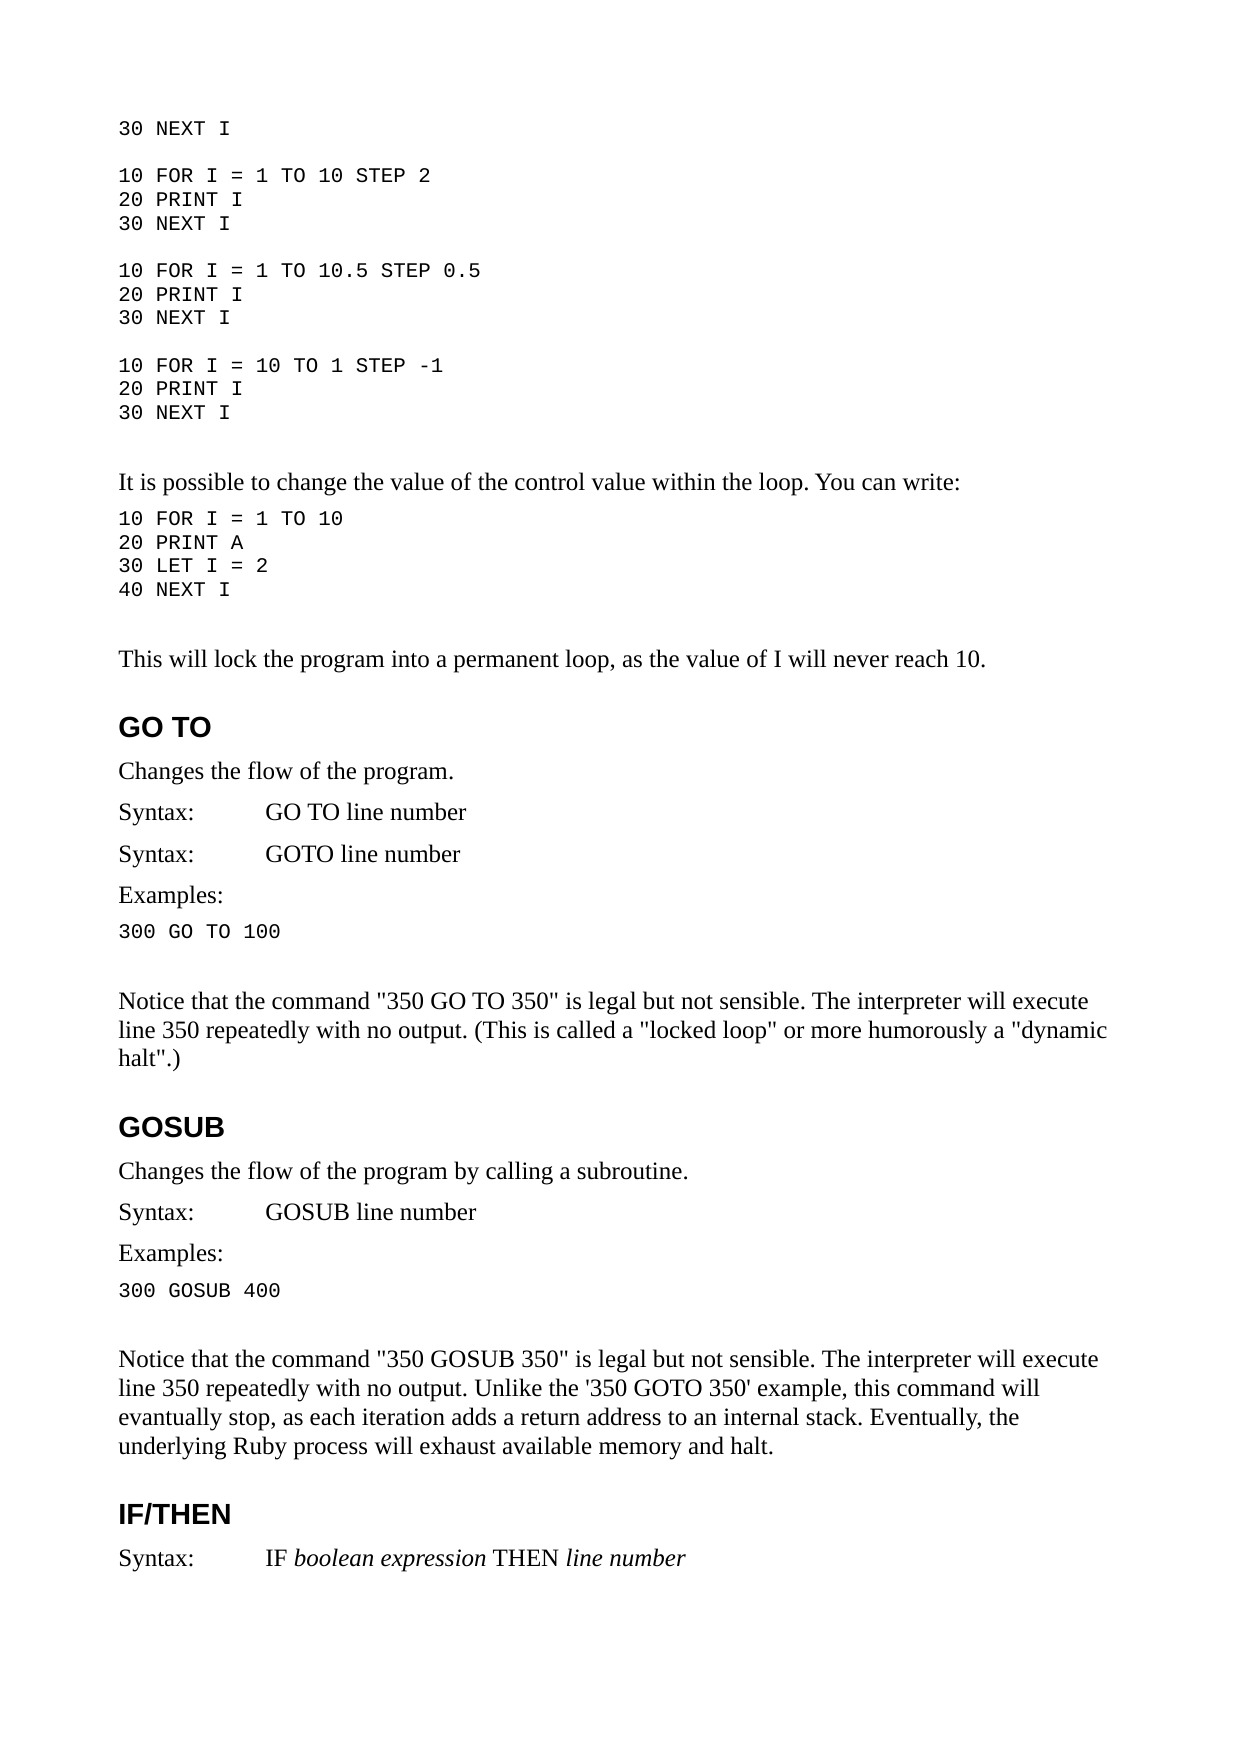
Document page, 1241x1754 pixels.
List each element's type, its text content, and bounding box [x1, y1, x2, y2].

text 10 FOR I = 10 TO 1 STEP -1 [118, 354, 1122, 378]
text 300 GO TO 100 [118, 921, 1122, 945]
text Notice that the command "350 GOSUB 350" is legal but not sensible. The interpreter will execute line 350 repeatedly with no output. Unlike the '350 GOTO 350' example, this command will evantually stop, as each iteration adds a return address to an internal stack. Eventually, the underlying Ruby process will exhaust available memory and halt. [118, 1344, 1122, 1459]
text 20 PRINT I [118, 378, 1122, 402]
text 30 LET I = 2 [118, 555, 1122, 579]
text 30 NEXT I [118, 402, 1122, 426]
text Examples: [118, 880, 1122, 909]
text 10 FOR I = 1 TO 10.5 STEP 0.5 [118, 260, 1122, 284]
text 20 PRINT I [118, 284, 1122, 307]
text It is possible to change the value of the control value within the loop. You can write: [118, 467, 1122, 496]
text Syntax: GOTO line number [118, 839, 1122, 867]
text Notice that the command "350 GO TO 350" is legal but not sensible. The interpreter will execute line 350 repeatedly with no output. (This is called a "locked loop" or more humorously a "dynamic halt".) [118, 986, 1122, 1072]
text 300 GOSUB 400 [118, 1279, 1122, 1303]
text This will lock the program into a permanent loop, as the value of I will never reach 10. [118, 644, 1122, 673]
text Syntax: GOSUB line number [118, 1197, 1122, 1226]
text Examples: [118, 1238, 1122, 1267]
text Changes the flow of the program by calling a subroutine. [118, 1156, 1122, 1184]
text Syntax: GO TO line number [118, 797, 1122, 826]
text 20 PRINT A [118, 532, 1122, 555]
text 40 NEXT I [118, 579, 1122, 603]
text 10 FOR I = 1 TO 10 STEP 2 [118, 165, 1122, 189]
subtitle IF/THEN [118, 1497, 1122, 1531]
text 20 PRINT I [118, 189, 1122, 213]
text 10 FOR I = 1 TO 10 [118, 508, 1122, 532]
text Changes the flow of the program. [118, 756, 1122, 785]
text Syntax: IF boolean expression THEN line number [118, 1543, 1122, 1572]
text 30 NEXT I [118, 213, 1122, 236]
subtitle GOSUB [118, 1110, 1122, 1143]
text 30 NEXT I [118, 307, 1122, 331]
subtitle GO TO [118, 710, 1122, 744]
text 30 NEXT I [118, 118, 1122, 142]
